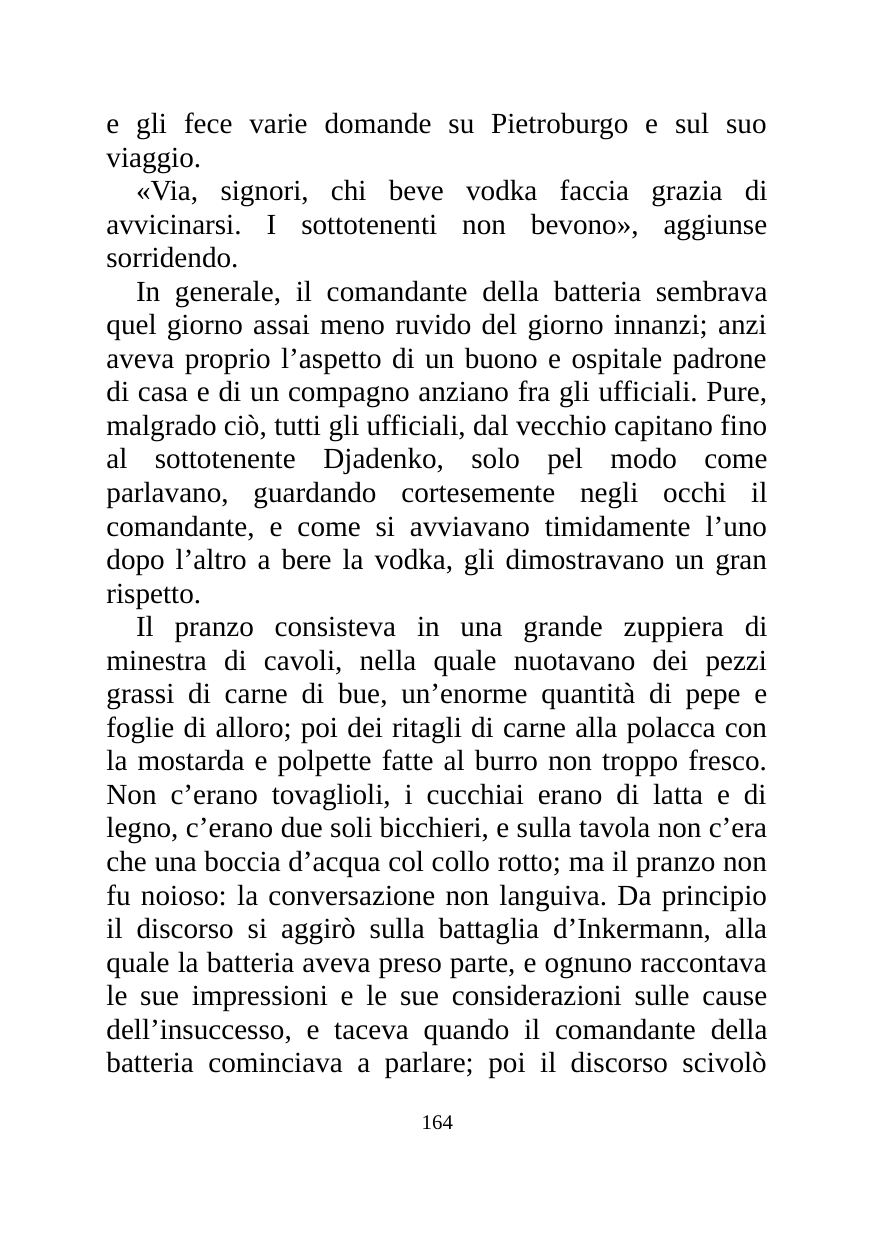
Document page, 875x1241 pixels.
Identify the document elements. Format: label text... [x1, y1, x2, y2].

text «Via, signori, chi beve vodka faccia grazia di avvicinarsi. I sottotenenti non bevono», aggiunse sorridendo. [106, 173, 768, 274]
text In generale, il comandante della batteria sembrava quel giorno assai meno ruvido del giorno innanzi; anzi aveva proprio l’aspetto di un buono e ospitale padrone di casa e di un compagno anziano fra gli ufficiali. Pure, malgrado ciò, tutti gli ufficiali, dal vecchio capitano fino al sottotenente Djadenko, solo pel modo come parlavano, guardando cortesemente negli occhi il comandante, e come si avviavano timidamente l’uno dopo l’altro a bere la vodka, gli dimostravano un gran rispetto. [106, 274, 768, 609]
text e gli fece varie domande su Pietroburgo e sul suo viaggio. [106, 106, 768, 173]
text Il pranzo consisteva in una grande zuppiera di minestra di cavoli, nella quale nuotavano dei pezzi grassi di carne di bue, un’enorme quantità di pepe e foglie di alloro; poi dei ritagli di carne alla polacca con la mostarda e polpette fatte al burro non troppo fresco. Non c’erano tovaglioli, i cucchiai erano di latta e di legno, c’erano due soli bicchieri, e sulla tavola non c’era che una boccia d’acqua col collo rotto; ma il pranzo non fu noioso: la conversazione non languiva. Da principio il discorso si aggirò sulla battaglia d’Inkermann, alla quale la batteria aveva preso parte, e ognuno raccontava le sue impressioni e le sue considerazioni sulle cause dell’insuccesso, e taceva quando il comandante della batteria cominciava a parlare; poi il discorso scivolò [106, 609, 768, 1079]
